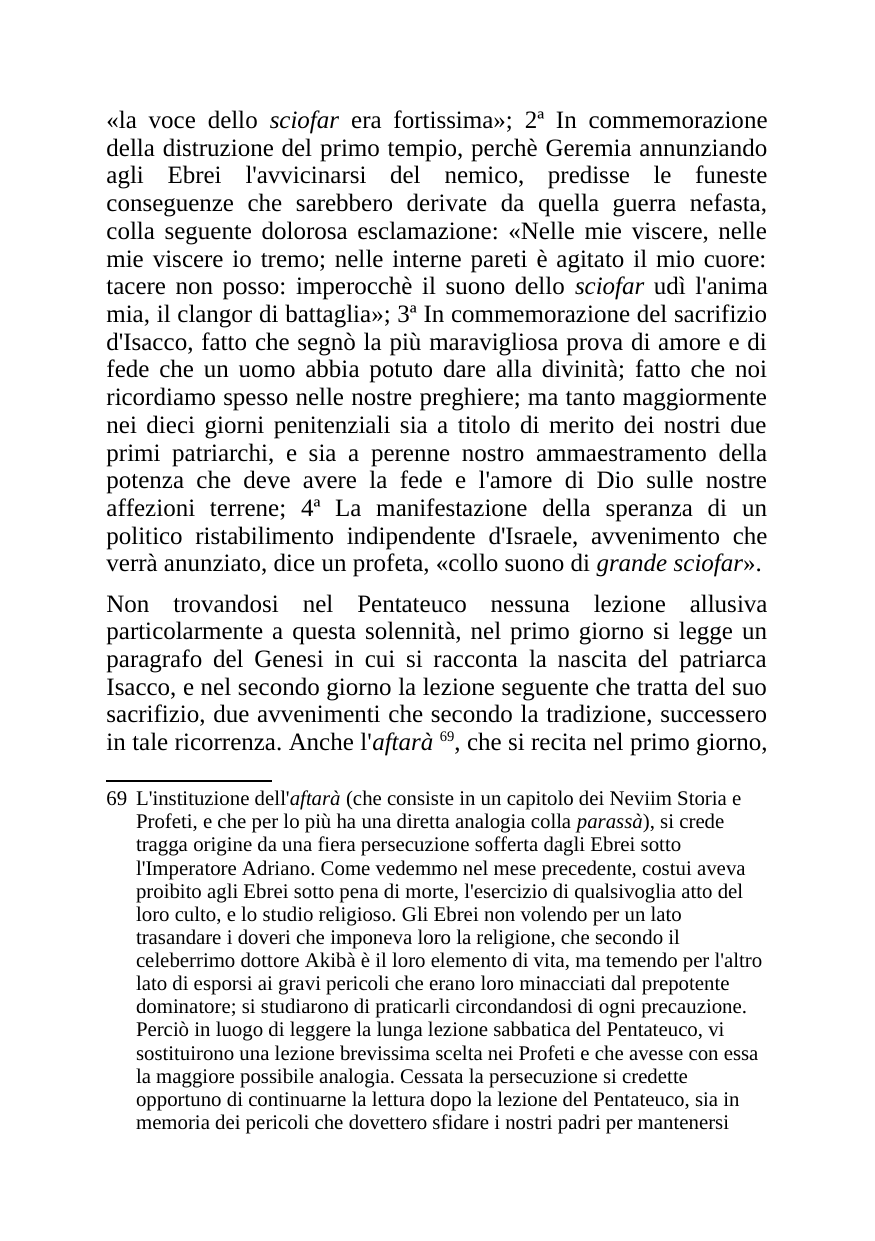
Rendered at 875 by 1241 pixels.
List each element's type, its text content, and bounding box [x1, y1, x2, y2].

text «la voce dello sciofar era fortissima»; 2ª In commemorazione della distruzione del primo tempio, perchè Geremia annunziando agli Ebrei l'avvicinarsi del nemico, predisse le funeste conseguenze che sarebbero derivate da quella guerra nefasta, colla seguente dolorosa esclamazione: «Nelle mie viscere, nelle mie viscere io tremo; nelle interne pareti è agitato il mio cuore: tacere non posso: imperocchè il suono dello sciofar udì l'anima mia, il clangor di battaglia»; 3ª In commemorazione del sacrifizio d'Isacco, fatto che segnò la più maravigliosa prova di amore e di fede che un uomo abbia potuto dare alla divinità; fatto che noi ricordiamo spesso nelle nostre preghiere; ma tanto maggiormente nei dieci giorni penitenziali sia a titolo di merito dei nostri due primi patriarchi, e sia a perenne nostro ammaestramento della potenza che deve avere la fede e l'amore di Dio sulle nostre affezioni terrene; 4ª La manifestazione della speranza di un politico ristabilimento indipendente d'Israele, avvenimento che verrà anunziato, dice un profeta, «collo suono di grande sciofar». [106, 106, 768, 577]
text L'instituzione dell'aftarà (che consiste in un capitolo dei Neviim Storia e Profeti, e che per lo più ha una diretta analogia colla parassà), si crede tragga origine da una fiera persecuzione sofferta dagli Ebrei sotto l'Imperatore Adriano. Come vedemmo nel mese precedente, costui aveva proibito agli Ebrei sotto pena di morte, l'esercizio di qualsivoglia atto del loro culto, e lo studio religioso. Gli Ebrei non volendo per un lato trasandare i doveri che imponeva loro la religione, che secondo il celeberrimo dottore Akibà è il loro elemento di vita, ma temendo per l'altro lato di esporsi ai gravi pericoli che erano loro minacciati dal prepotente dominatore; si studiarono di praticarli circondandosi di ogni precauzione. Perciò in luogo di leggere la lunga lezione sabbatica del Pentateuco, vi sostituirono una lezione brevissima scelta nei Profeti e che avesse con essa la maggiore possibile analogia. Cessata la persecuzione si credette opportuno di continuarne la lettura dopo la lezione del Pentateuco, sia in memoria dei pericoli che dovettero sfidare i nostri padri per mantenersi [106, 787, 768, 1134]
text Non trovandosi nel Pentateuco nessuna lezione allusiva particolarmente a questa solennità, nel primo giorno si legge un paragrafo del Genesi in cui si racconta la nascita del patriarca Isacco, e nel secondo giorno la lezione seguente che tratta del suo sacrifizio, due avvenimenti che secondo la tradizione, successero in tale ricorrenza. Anche l'aftarà , che si recita nel primo giorno, [106, 590, 768, 756]
